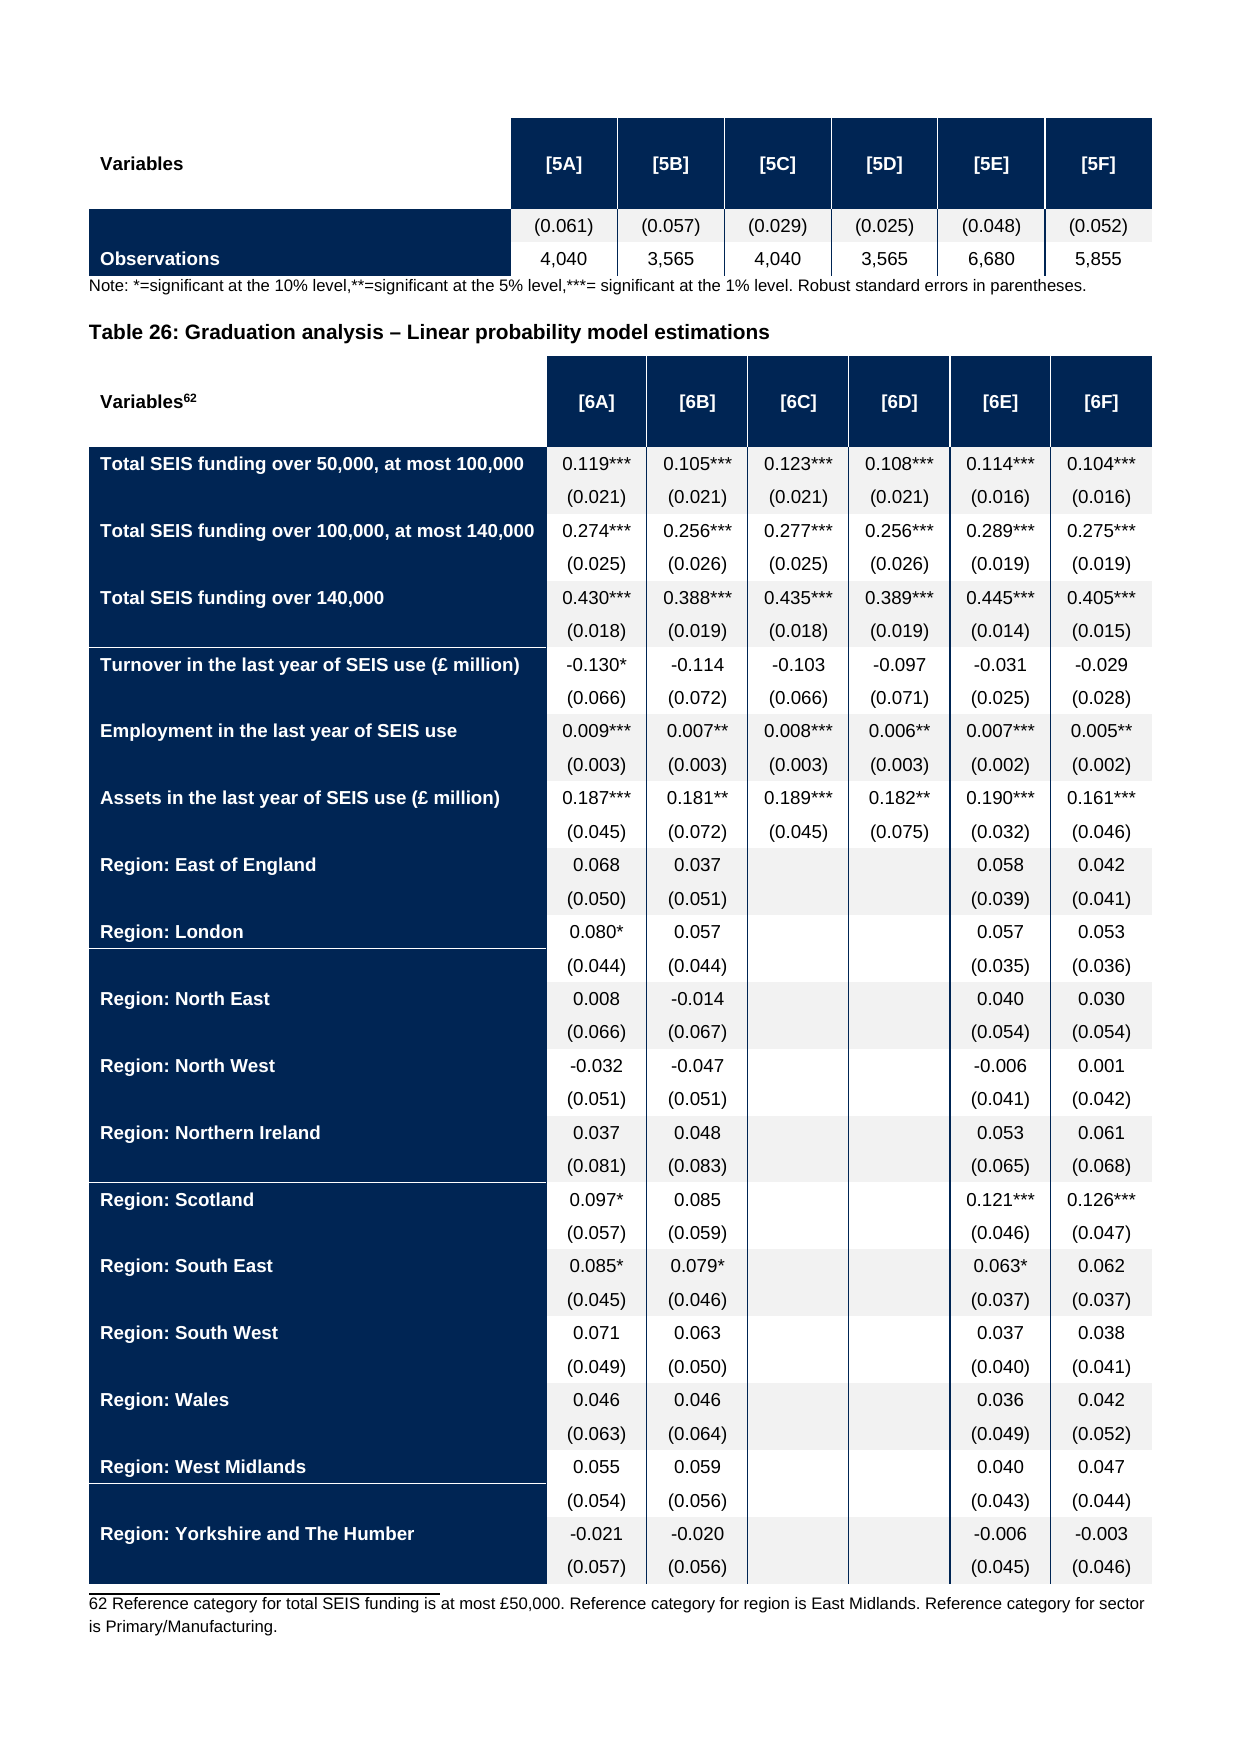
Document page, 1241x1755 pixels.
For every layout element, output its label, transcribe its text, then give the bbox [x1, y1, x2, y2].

table_header [6E] [951, 356, 1050, 447]
table_cell (0.063) [547, 1417, 646, 1450]
table_cell [849, 1216, 949, 1249]
table_cell -0.006 [951, 1517, 1050, 1550]
table_cell 0.037 [547, 1116, 646, 1149]
table_cell 0.275*** [1051, 514, 1152, 547]
table_cell [748, 1517, 848, 1550]
table_cell (0.081) [547, 1149, 646, 1182]
table_cell (0.028) [1051, 681, 1152, 714]
table_cell 0.038 [1051, 1316, 1152, 1350]
table_cell 0.389*** [849, 581, 949, 614]
table_cell (0.002) [951, 748, 1050, 781]
table_cell 0.037 [951, 1316, 1050, 1350]
table_cell [748, 1183, 848, 1216]
table_cell (0.056) [647, 1550, 747, 1584]
table_cell 0.080* [547, 915, 646, 948]
table_cell -0.031 [951, 648, 1050, 681]
table_cell [849, 1049, 949, 1082]
table_cell (0.021) [647, 480, 747, 514]
table_cell [89, 748, 546, 781]
table_cell (0.046) [1051, 815, 1152, 848]
table_cell [89, 1550, 546, 1584]
table_cell 0.274*** [547, 514, 646, 547]
table_cell 0.123*** [748, 447, 848, 480]
table_cell [89, 681, 546, 714]
table_cell (0.049) [951, 1417, 1050, 1450]
table_cell (0.046) [1051, 1550, 1152, 1584]
table_cell Turnover in the last year of SEIS use (£ million) [89, 648, 546, 681]
table_cell -0.130* [547, 648, 646, 681]
text Note: *=significant at the 10% level,**=significant at the 5% level,***= significant at the 1% level. Robust standard errors in parentheses. [89, 276, 1137, 295]
table_header [6D] [849, 356, 949, 447]
table_cell [849, 982, 949, 1015]
table_cell [748, 1417, 848, 1450]
table_cell 5,855 [1046, 242, 1152, 276]
table_cell 0.042 [1051, 848, 1152, 882]
table_cell [89, 1417, 546, 1450]
table_cell (0.066) [547, 681, 646, 714]
table_cell 0.181** [647, 781, 747, 815]
table_cell (0.025) [951, 681, 1050, 714]
table_cell 0.006** [849, 714, 949, 748]
subtitle Table 26: Graduation analysis – Linear probability model estimations [89, 320, 915, 344]
table_cell (0.035) [951, 949, 1050, 982]
table_header [5F] [1046, 118, 1151, 209]
table_cell (0.057) [547, 1216, 646, 1249]
table_cell 0.182** [849, 781, 949, 815]
table_cell (0.019) [951, 547, 1050, 581]
table_header [6C] [748, 356, 848, 447]
table_cell Region: West Midlands [89, 1450, 546, 1483]
table_cell [849, 1517, 949, 1550]
table_cell 0.037 [647, 848, 747, 882]
table_cell [748, 1350, 848, 1383]
table_cell 0.046 [647, 1383, 747, 1417]
table_cell 0.030 [1051, 982, 1152, 1015]
table_cell [89, 1216, 546, 1249]
table_cell (0.032) [951, 815, 1050, 848]
table_cell Region: North East [89, 982, 546, 1015]
table_cell [849, 1383, 949, 1417]
table_cell (0.025) [832, 209, 937, 242]
table_cell (0.072) [647, 681, 747, 714]
table_cell 0.161*** [1051, 781, 1152, 815]
table_cell (0.046) [951, 1216, 1050, 1249]
table_cell 0.053 [1051, 915, 1152, 948]
table_cell (0.065) [951, 1149, 1050, 1182]
table_cell Region: Northern Ireland [89, 1116, 546, 1149]
table_cell [849, 1283, 949, 1316]
table_cell -0.047 [647, 1049, 747, 1082]
table_cell [748, 949, 848, 982]
table_cell [748, 1316, 848, 1350]
table_cell 0.085* [547, 1249, 646, 1283]
table_cell 0.008*** [748, 714, 848, 748]
table_cell (0.052) [1046, 209, 1152, 242]
table_cell (0.044) [647, 949, 747, 982]
table_cell [89, 1283, 546, 1316]
table_cell 0.277*** [748, 514, 848, 547]
table_cell -0.097 [849, 648, 949, 681]
table_header [5D] [832, 118, 937, 209]
table_cell (0.037) [1051, 1283, 1152, 1316]
table_header [5C] [725, 118, 831, 209]
table_cell (0.019) [1051, 547, 1152, 581]
table_cell Region: South East [89, 1249, 546, 1283]
table_cell (0.045) [547, 1283, 646, 1316]
table_cell 0.068 [547, 848, 646, 882]
table_cell (0.043) [951, 1484, 1050, 1517]
table_cell -0.103 [748, 648, 848, 681]
table_cell (0.037) [951, 1283, 1050, 1316]
table_cell (0.064) [647, 1417, 747, 1450]
table_cell 0.046 [547, 1383, 646, 1417]
table_cell 0.097* [547, 1183, 646, 1216]
table_cell 0.005** [1051, 714, 1152, 748]
table_cell (0.054) [1051, 1015, 1152, 1049]
table_cell 0.007*** [951, 714, 1050, 748]
table_cell (0.018) [748, 614, 848, 647]
table_cell 0.061 [1051, 1116, 1152, 1149]
table_cell 0.085 [647, 1183, 747, 1216]
table_cell (0.025) [748, 547, 848, 581]
table_cell -0.032 [547, 1049, 646, 1082]
table_cell 0.036 [951, 1383, 1050, 1417]
table_cell 0.187*** [547, 781, 646, 815]
table_cell -0.003 [1051, 1517, 1152, 1550]
table_cell 0.058 [951, 848, 1050, 882]
table_cell [89, 1149, 546, 1182]
table_cell Assets in the last year of SEIS use (£ million) [89, 781, 546, 815]
table_cell (0.041) [1051, 1350, 1152, 1383]
table_cell 0.063 [647, 1316, 747, 1350]
table_cell (0.018) [547, 614, 646, 647]
table_cell 0.053 [951, 1116, 1050, 1149]
table_cell (0.015) [1051, 614, 1152, 647]
table_cell 0.121*** [951, 1183, 1050, 1216]
table_cell 0.114*** [951, 447, 1050, 480]
table_cell Total SEIS funding over 100,000, at most 140,000 [89, 514, 546, 547]
table_cell [748, 882, 848, 915]
table_cell 0.057 [647, 915, 747, 948]
table_cell 0.079* [647, 1249, 747, 1283]
table_cell [748, 1550, 848, 1584]
table_cell [849, 882, 949, 915]
table_cell 0.256*** [647, 514, 747, 547]
table_cell (0.045) [748, 815, 848, 848]
table_cell -0.029 [1051, 648, 1152, 681]
table_header [6B] [647, 356, 747, 447]
table_cell [89, 614, 546, 647]
table_cell [89, 1082, 546, 1116]
table_cell (0.066) [748, 681, 848, 714]
table_cell [849, 1082, 949, 1116]
table_cell [748, 1082, 848, 1116]
table_cell (0.029) [725, 209, 831, 242]
table_cell (0.075) [849, 815, 949, 848]
table_cell -0.114 [647, 648, 747, 681]
table_cell (0.026) [849, 547, 949, 581]
table_cell [89, 882, 546, 915]
table_cell 0.104*** [1051, 447, 1152, 480]
table_cell [89, 815, 546, 848]
table_cell (0.067) [647, 1015, 747, 1049]
table_cell -0.021 [547, 1517, 646, 1550]
table_cell 0.008 [547, 982, 646, 1015]
table_cell [748, 915, 848, 948]
table_cell [748, 848, 848, 882]
table_cell (0.003) [647, 748, 747, 781]
table_cell Employment in the last year of SEIS use [89, 714, 546, 748]
table_cell -0.020 [647, 1517, 747, 1550]
table_cell 0.007** [647, 714, 747, 748]
table_cell (0.036) [1051, 949, 1152, 982]
table_cell (0.068) [1051, 1149, 1152, 1182]
table_cell Region: Wales [89, 1383, 546, 1417]
table_cell [748, 1450, 848, 1483]
table_cell Region: Scotland [89, 1183, 546, 1216]
table_cell [748, 1383, 848, 1417]
table_cell [748, 1249, 848, 1283]
table_cell [849, 1316, 949, 1350]
table_cell [748, 1283, 848, 1316]
table_cell 0.001 [1051, 1049, 1152, 1082]
table_cell (0.050) [547, 882, 646, 915]
table_cell [748, 1484, 848, 1517]
table_cell (0.021) [547, 480, 646, 514]
table_cell 0.071 [547, 1316, 646, 1350]
table_cell 0.062 [1051, 1249, 1152, 1283]
table_cell [849, 1550, 949, 1584]
table_cell (0.046) [647, 1283, 747, 1316]
table_cell Region: Yorkshire and The Humber [89, 1517, 546, 1550]
table_cell [849, 1450, 949, 1483]
table_cell (0.045) [951, 1550, 1050, 1584]
table_cell 0.126*** [1051, 1183, 1152, 1216]
table_cell [89, 949, 546, 982]
table_cell 0.435*** [748, 581, 848, 614]
table_cell [849, 1417, 949, 1450]
table_cell 0.042 [1051, 1383, 1152, 1417]
table_cell (0.051) [547, 1082, 646, 1116]
table_cell (0.044) [1051, 1484, 1152, 1517]
table_cell [748, 1216, 848, 1249]
table_cell 0.388*** [647, 581, 747, 614]
table_header [5E] [938, 118, 1044, 209]
table_cell Region: North West [89, 1049, 546, 1082]
table_cell (0.002) [1051, 748, 1152, 781]
table_cell [849, 848, 949, 882]
table_cell (0.057) [618, 209, 724, 242]
table_cell (0.072) [647, 815, 747, 848]
table_cell 0.430*** [547, 581, 646, 614]
table_cell [89, 1484, 546, 1517]
table_cell (0.003) [849, 748, 949, 781]
table_cell (0.054) [547, 1484, 646, 1517]
table_cell (0.014) [951, 614, 1050, 647]
table_cell [849, 915, 949, 948]
table_cell (0.057) [547, 1550, 646, 1584]
table_cell Region: London [89, 915, 546, 948]
table_cell (0.047) [1051, 1216, 1152, 1249]
table_cell 0.048 [647, 1116, 747, 1149]
table_header [5A] [511, 118, 617, 209]
table_cell (0.003) [547, 748, 646, 781]
table_cell 0.009*** [547, 714, 646, 748]
table_cell Total SEIS funding over 140,000 [89, 581, 546, 614]
table_cell Region: East of England [89, 848, 546, 882]
table_cell 4,040 [511, 242, 617, 276]
table_cell (0.021) [748, 480, 848, 514]
table_cell 0.047 [1051, 1450, 1152, 1483]
table_cell [849, 1116, 949, 1149]
table_header Variables [89, 118, 510, 209]
table_cell 0.445*** [951, 581, 1050, 614]
table_cell (0.051) [647, 882, 747, 915]
table_cell (0.083) [647, 1149, 747, 1182]
table_cell 0.063* [951, 1249, 1050, 1283]
table_cell [748, 1049, 848, 1082]
table_cell (0.049) [547, 1350, 646, 1383]
table_cell Observations [89, 242, 510, 276]
table_cell [89, 209, 510, 242]
table_cell [89, 1015, 546, 1049]
table_cell (0.041) [1051, 882, 1152, 915]
table_cell [849, 1249, 949, 1283]
table_cell 0.256*** [849, 514, 949, 547]
table_cell Total SEIS funding over 50,000, at most 100,000 [89, 447, 546, 480]
table_cell (0.041) [951, 1082, 1050, 1116]
table_cell [849, 1149, 949, 1182]
table_cell (0.056) [647, 1484, 747, 1517]
table_cell [849, 1015, 949, 1049]
table_cell 0.105*** [647, 447, 747, 480]
table_cell [748, 1015, 848, 1049]
table_cell 0.055 [547, 1450, 646, 1483]
table_cell (0.040) [951, 1350, 1050, 1383]
table_cell (0.042) [1051, 1082, 1152, 1116]
table_cell 0.059 [647, 1450, 747, 1483]
table_cell (0.054) [951, 1015, 1050, 1049]
table_cell (0.019) [647, 614, 747, 647]
table_cell (0.059) [647, 1216, 747, 1249]
table_cell -0.006 [951, 1049, 1050, 1082]
table_cell (0.071) [849, 681, 949, 714]
table_cell (0.052) [1051, 1417, 1152, 1450]
table_cell (0.061) [511, 209, 617, 242]
table_cell (0.016) [1051, 480, 1152, 514]
table_cell (0.003) [748, 748, 848, 781]
table_cell (0.050) [647, 1350, 747, 1383]
table_header [6F] [1051, 356, 1151, 447]
table_cell [89, 547, 546, 581]
table_cell 0.040 [951, 982, 1050, 1015]
table_cell (0.026) [647, 547, 747, 581]
table_cell 0.190*** [951, 781, 1050, 815]
table_cell Region: South West [89, 1316, 546, 1350]
table_header [5B] [618, 118, 724, 209]
table_cell [849, 1183, 949, 1216]
table_header Variables [89, 356, 546, 447]
table_cell 0.040 [951, 1450, 1050, 1483]
table_cell 3,565 [618, 242, 724, 276]
table_cell 0.057 [951, 915, 1050, 948]
table_cell [748, 982, 848, 1015]
table_cell 0.405*** [1051, 581, 1152, 614]
table_cell -0.014 [647, 982, 747, 1015]
table_cell 0.189*** [748, 781, 848, 815]
table_cell 0.289*** [951, 514, 1050, 547]
table_cell (0.016) [951, 480, 1050, 514]
table_cell [748, 1116, 848, 1149]
table_cell 3,565 [832, 242, 937, 276]
table_cell (0.051) [647, 1082, 747, 1116]
table_cell (0.066) [547, 1015, 646, 1049]
table_header [6A] [547, 356, 646, 447]
table_cell (0.019) [849, 614, 949, 647]
table_cell [89, 1350, 546, 1383]
table_cell 4,040 [725, 242, 831, 276]
table_cell [849, 1350, 949, 1383]
table_cell (0.048) [938, 209, 1044, 242]
table_cell (0.045) [547, 815, 646, 848]
table_cell 6,680 [938, 242, 1044, 276]
table_cell [748, 1149, 848, 1182]
table_cell [849, 1484, 949, 1517]
table_cell (0.044) [547, 949, 646, 982]
table_cell [849, 949, 949, 982]
table_cell 0.108*** [849, 447, 949, 480]
table_cell (0.039) [951, 882, 1050, 915]
table_cell [89, 480, 546, 514]
table_cell 0.119*** [547, 447, 646, 480]
table_cell (0.021) [849, 480, 949, 514]
table_cell (0.025) [547, 547, 646, 581]
